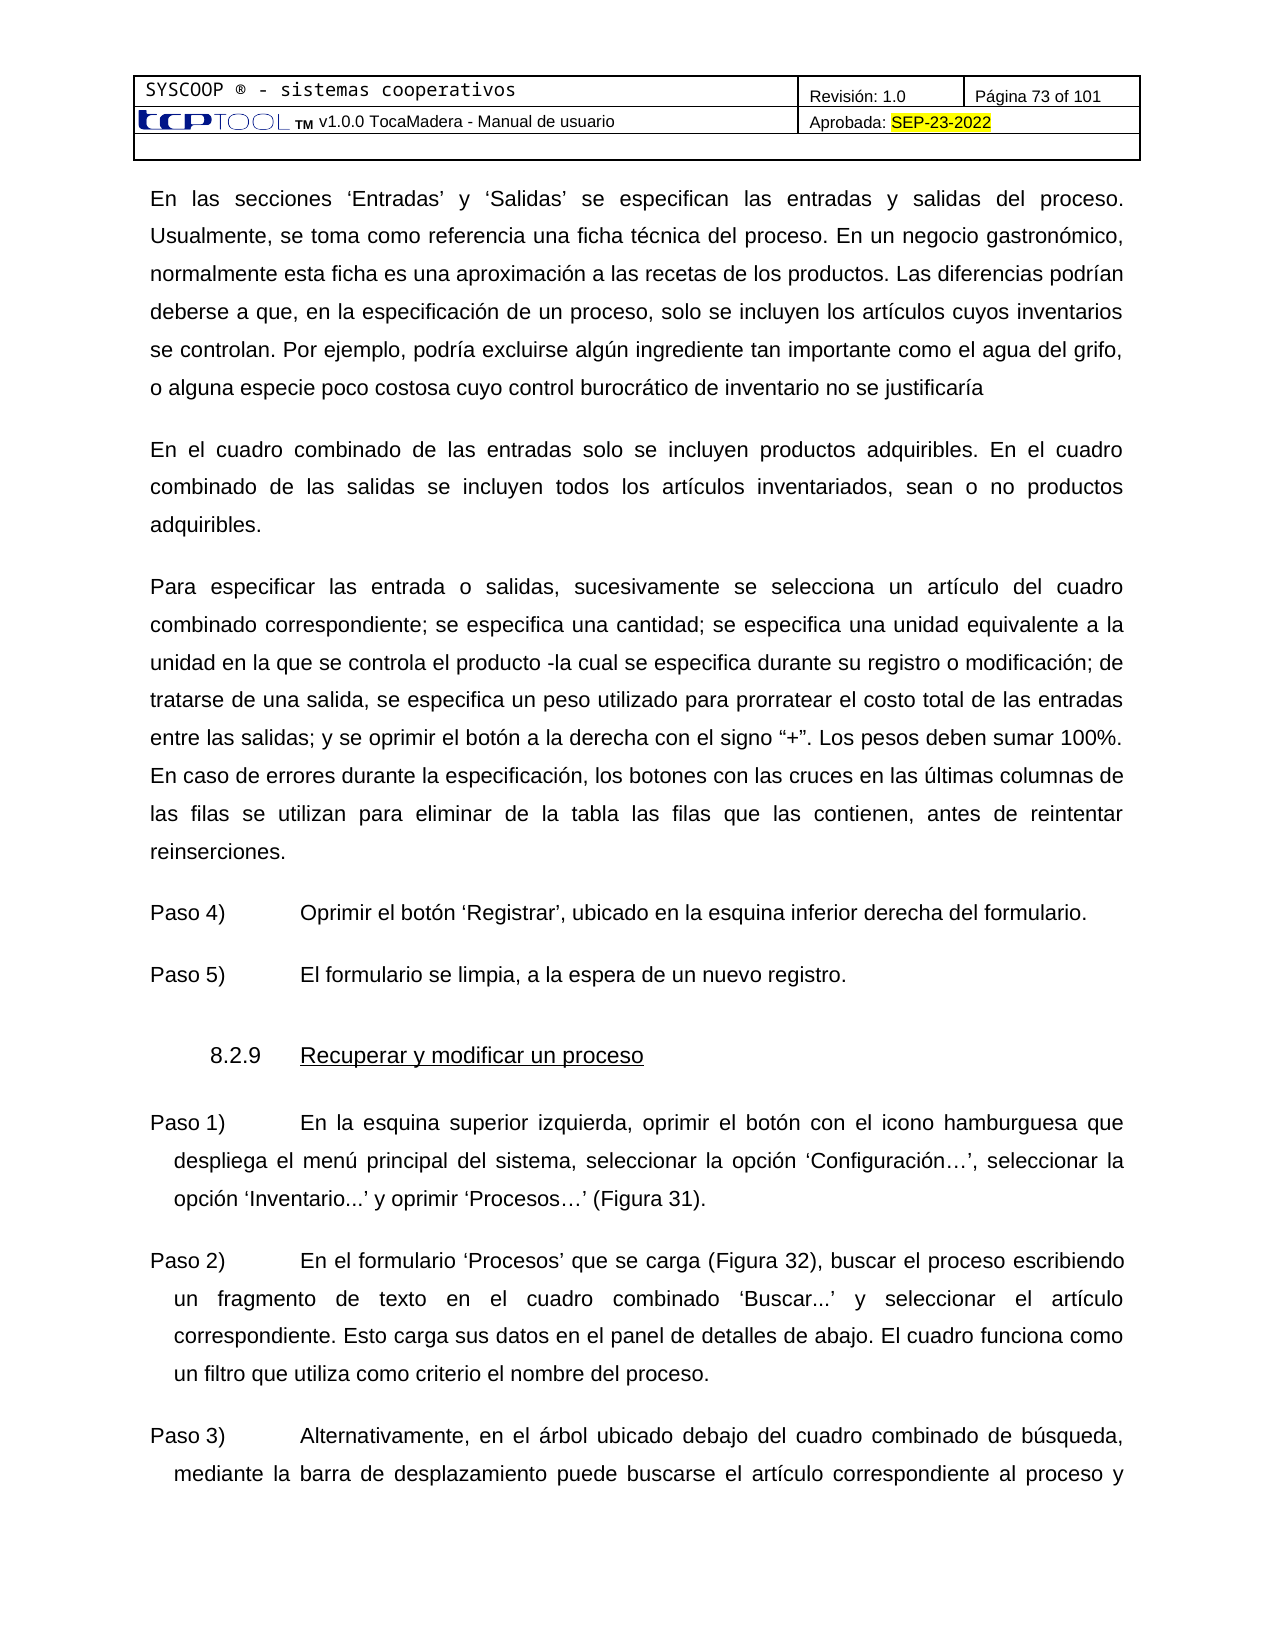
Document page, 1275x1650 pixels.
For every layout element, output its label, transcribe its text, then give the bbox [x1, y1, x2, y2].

list Alternativamente, en el árbol ubicado debajo del cuadro combinado de búsqueda, mediante la barra de desplazamiento puede buscarse el artículo correspondiente al proceso y [150, 1423, 1125, 1486]
list Oprimir el botón ‘Registrar’, ubicado en la esquina inferior derecha del formulario. [150, 900, 1125, 926]
text En el cuadro combinado de las entradas solo se incluyen productos adquiribles. En el cuadro combinado de las salidas se incluyen todos los artículos inventariados, sean o no productos adquiribles. [150, 436, 1125, 537]
list En la esquina superior izquierda, oprimir el botón con el icono hamburguesa que despliega el menú principal del sistema, seleccionar la opción ‘Configuración…’, seleccionar la opción ‘Inventario...’ y oprimir ‘Procesos…’ (Figura 31). [150, 1110, 1125, 1211]
text Para especificar las entrada o salidas, sucesivamente se selecciona un artículo del cuadro combinado correspondiente; se especifica una cantidad; se especifica una unidad equivalente a la unidad en la que se controla el producto -la cual se especifica durante su registro o modificación; de tratarse de una salida, se especifica un peso utilizado para prorratear el costo total de las entradas entre las salidas; y se oprimir el botón a la derecha con el signo “+”. Los pesos deben sumar 100%. En caso de errores durante la especificación, los botones con las cruces en las últimas columnas de las filas se utilizan para eliminar de la tabla las filas que las contienen, antes de reintentar reinserciones. [150, 574, 1125, 864]
picture [138, 110, 290, 130]
subtitle Recuperar y modificar un proceso [210, 1042, 1125, 1068]
list El formulario se limpia, a la espera de un nuevo registro. [150, 962, 1125, 987]
list En el formulario ‘Procesos’ que se carga (Figura 32), buscar el proceso escribiendo un fragmento de texto en el cuadro combinado ‘Buscar...’ y seleccionar el artículo correspondiente. Esto carga sus datos en el panel de detalles de abajo. El cuadro funciona como un filtro que utiliza como criterio el nombre del proceso. [150, 1248, 1125, 1386]
text En las secciones ‘Entradas’ y ‘Salidas’ se especifican las entradas y salidas del proceso. Usualmente, se toma como referencia una ficha técnica del proceso. En un negocio gastronómico, normalmente esta ficha es una aproximación a las recetas de los productos. Las diferencias podrían deberse a que, en la especificación de un proceso, solo se incluyen los artículos cuyos inventarios se controlan. Por ejemplo, podría excluirse algún ingrediente tan importante como el agua del grifo, o alguna especie poco costosa cuyo control burocrático de inventario no se justificaría [150, 186, 1125, 400]
